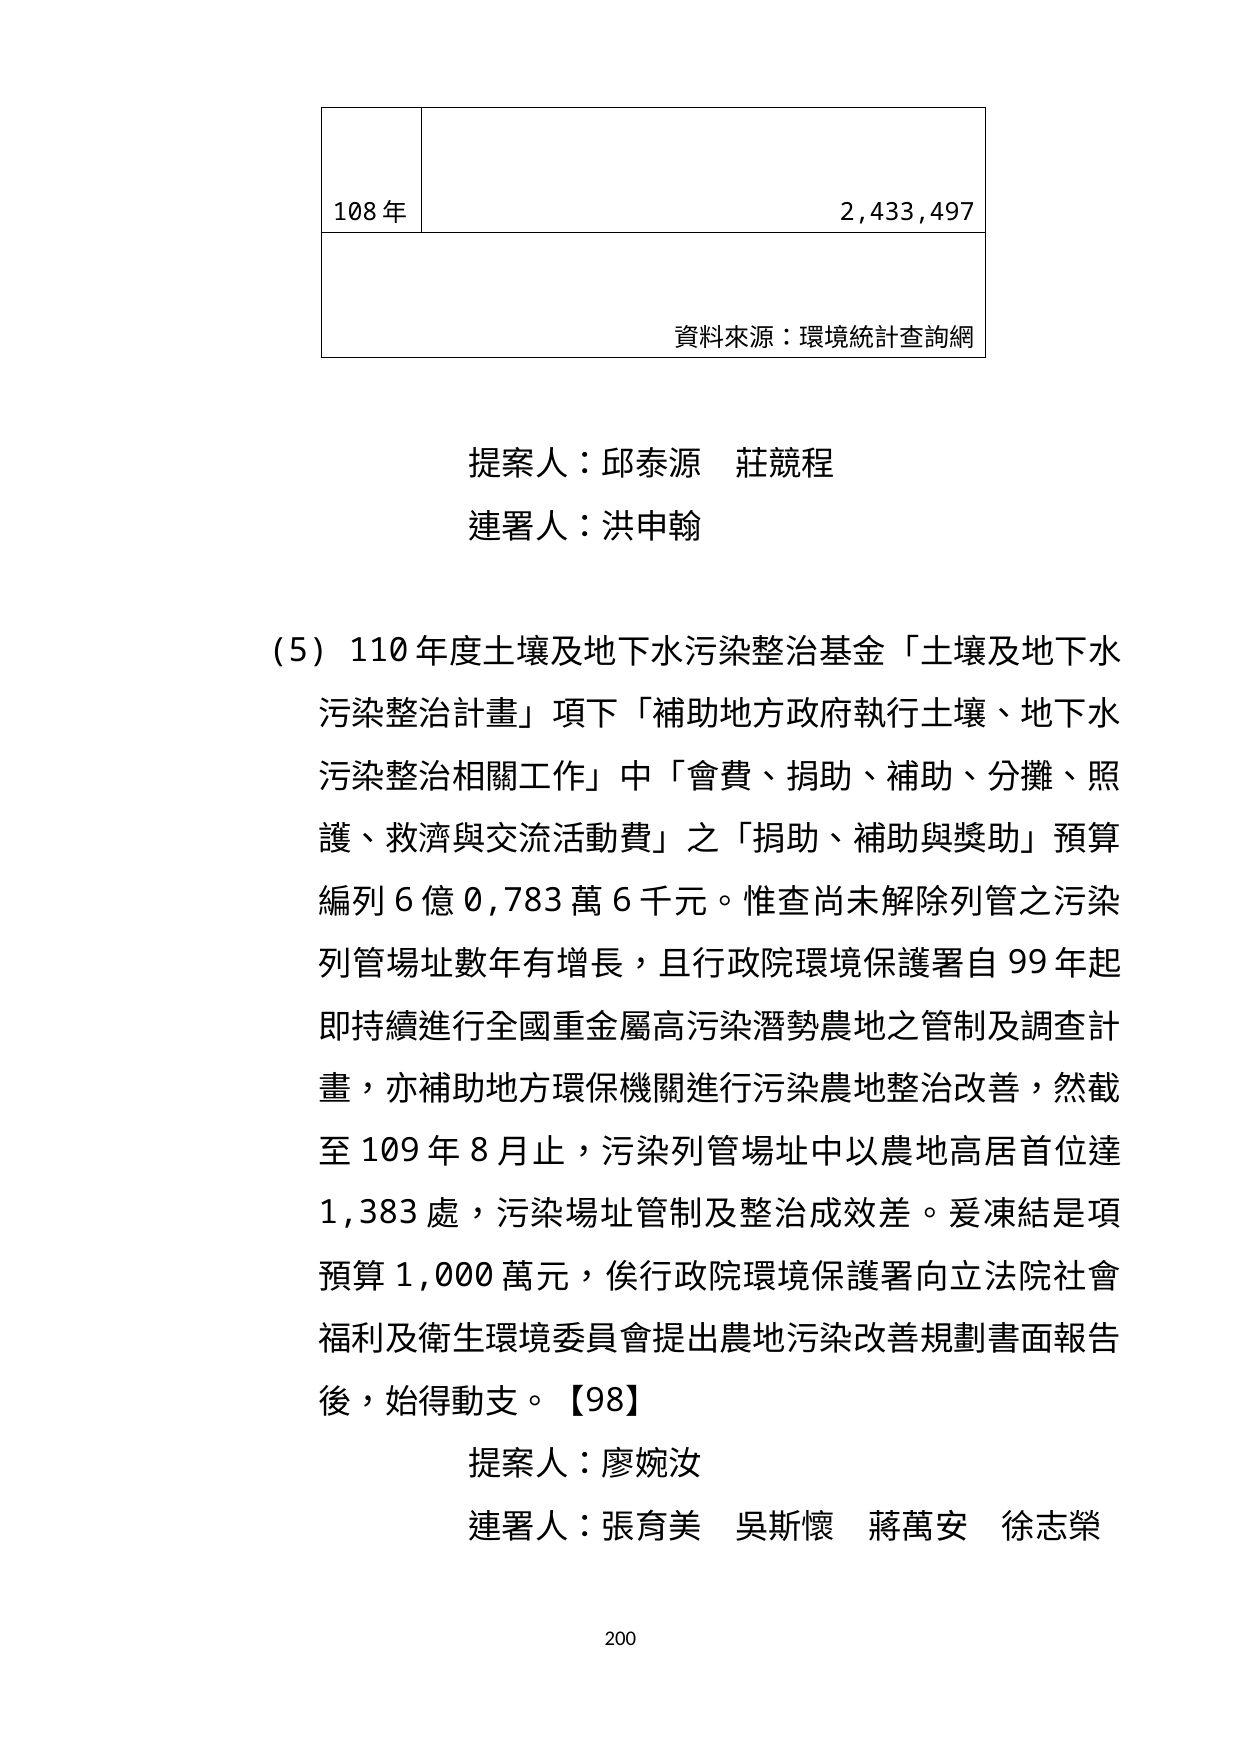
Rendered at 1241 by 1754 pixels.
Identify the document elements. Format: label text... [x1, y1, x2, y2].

text (5) 110年度土壤及地下水污染整治基金「土壤及地下水污染整治計畫」項下「補助地方政府執行土壤、地下水污染整治相關工作」中「會費、捐助、補助、分攤、照護、救濟與交流活動費」之「捐助、補助與獎助」預算編列6億0,783萬6千元。惟查尚未解除列管之污染列管場址數年有增長，且行政院環境保護署自99年起即持續進行全國重金屬高污染潛勢農地之管制及調查計畫，亦補助地方環保機關進行污染農地整治改善，然截至109年8月止，污染列管場址中以農地高居首位達1,383處，污染場址管制及整治成效差。爰凍結是項預算1,000萬元，俟行政院環境保護署向立法院社會福利及衛生環境委員會提出農地污染改善規劃書面報告後，始得動支。【98】 [268, 607, 1122, 1419]
table_cell 資料來源：環境統計查詢網 [322, 233, 985, 357]
table_cell 108年 [322, 108, 421, 232]
text 連署人：洪申翰 [468, 482, 1122, 544]
text 提案人：廖婉汝 [468, 1419, 1122, 1482]
table_cell 2,433,497 [422, 108, 985, 232]
text 連署人：張育美 吳斯懷 蔣萬安 徐志榮 [468, 1482, 1122, 1544]
text 提案人：邱泰源 莊競程 [468, 419, 1122, 482]
